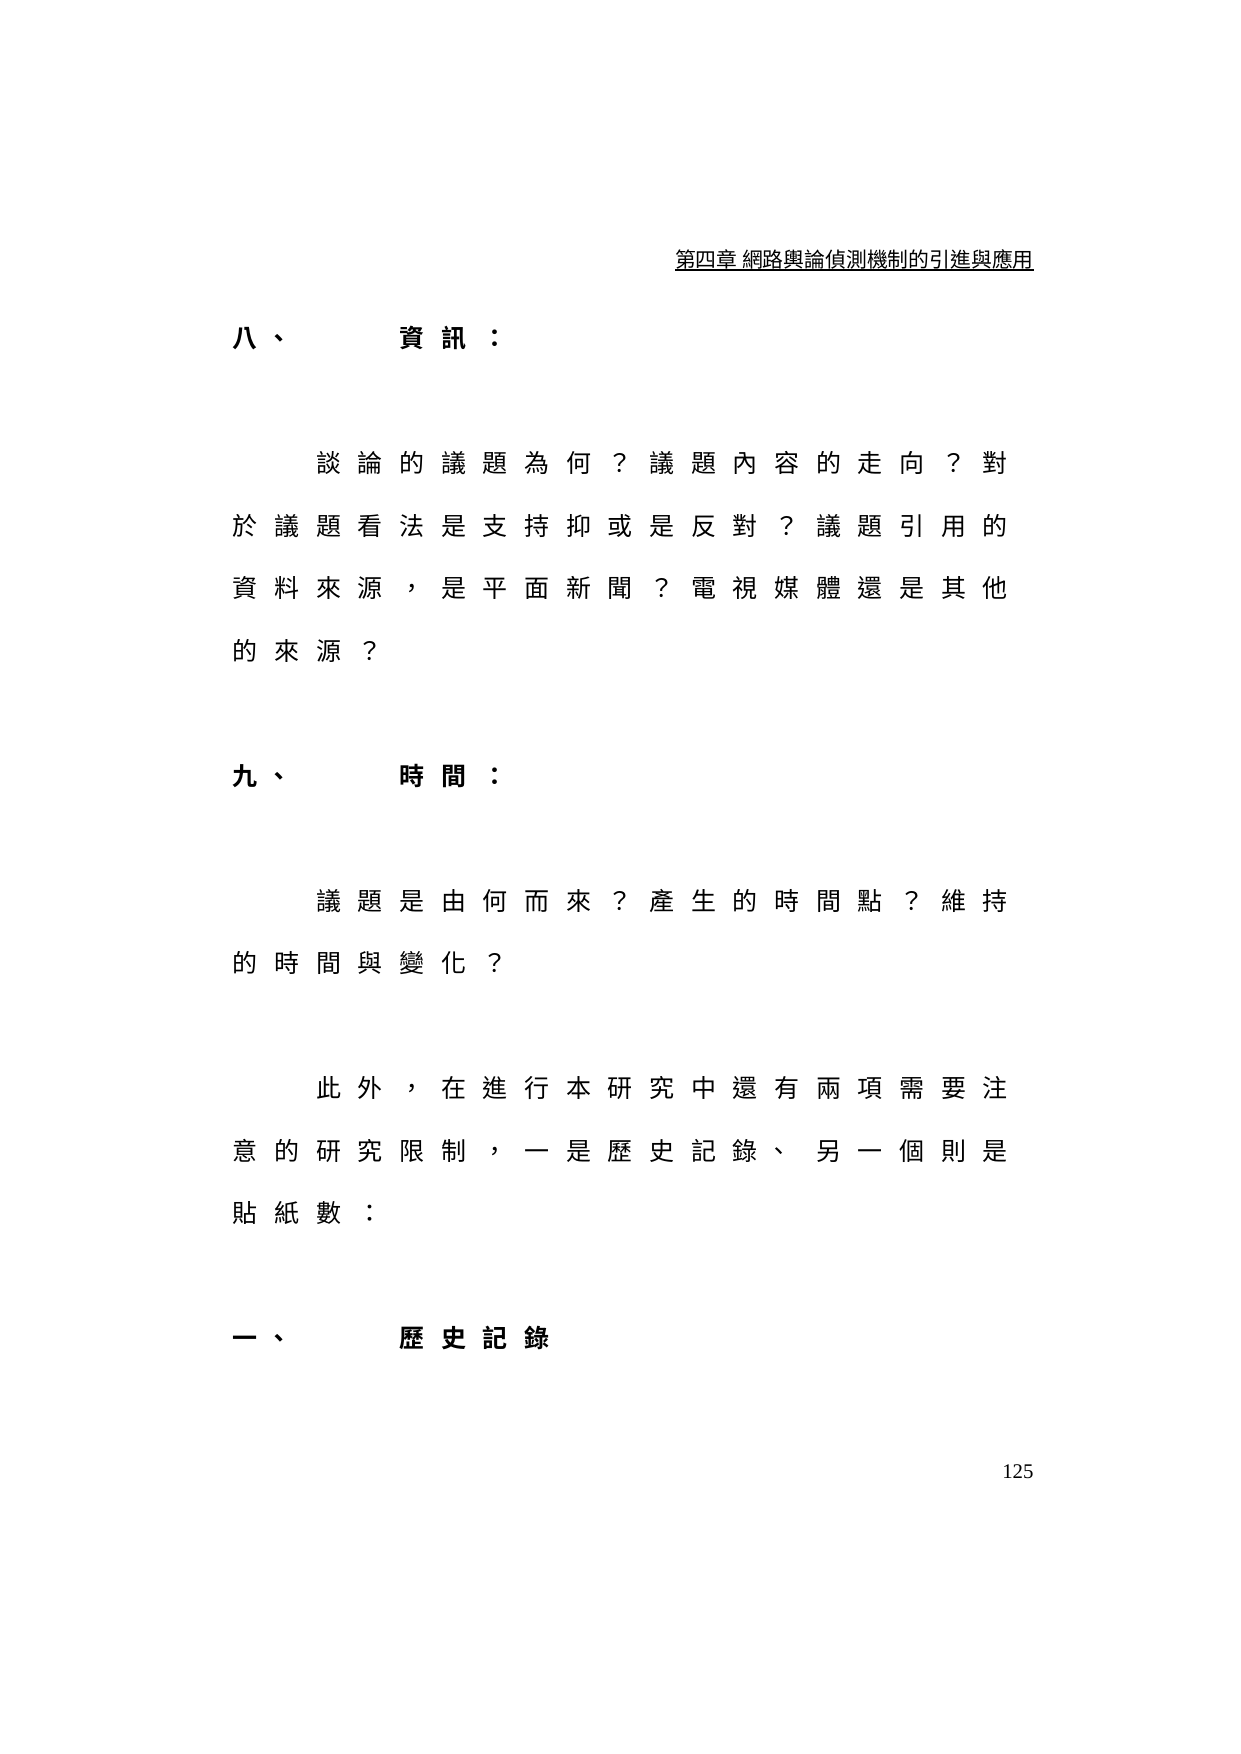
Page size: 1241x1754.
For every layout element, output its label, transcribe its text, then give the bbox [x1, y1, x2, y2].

list 資訊： [224, 295, 1016, 358]
list 歷史記錄 [224, 1295, 1016, 1358]
list 時間： [224, 733, 1016, 795]
text 議題是由何而來？產生的時間點？維持的時間與變化？ [224, 858, 1016, 983]
text 此外，在進行本研究中還有兩項需要注意的研究限制，一是歷史記錄、另一個則是貼紙數： [224, 1045, 1016, 1233]
text 談論的議題為何？議題內容的走向？對於議題看法是支持抑或是反對？議題引用的資料來源，是平面新聞？電視媒體還是其他的來源？ [224, 420, 1016, 670]
